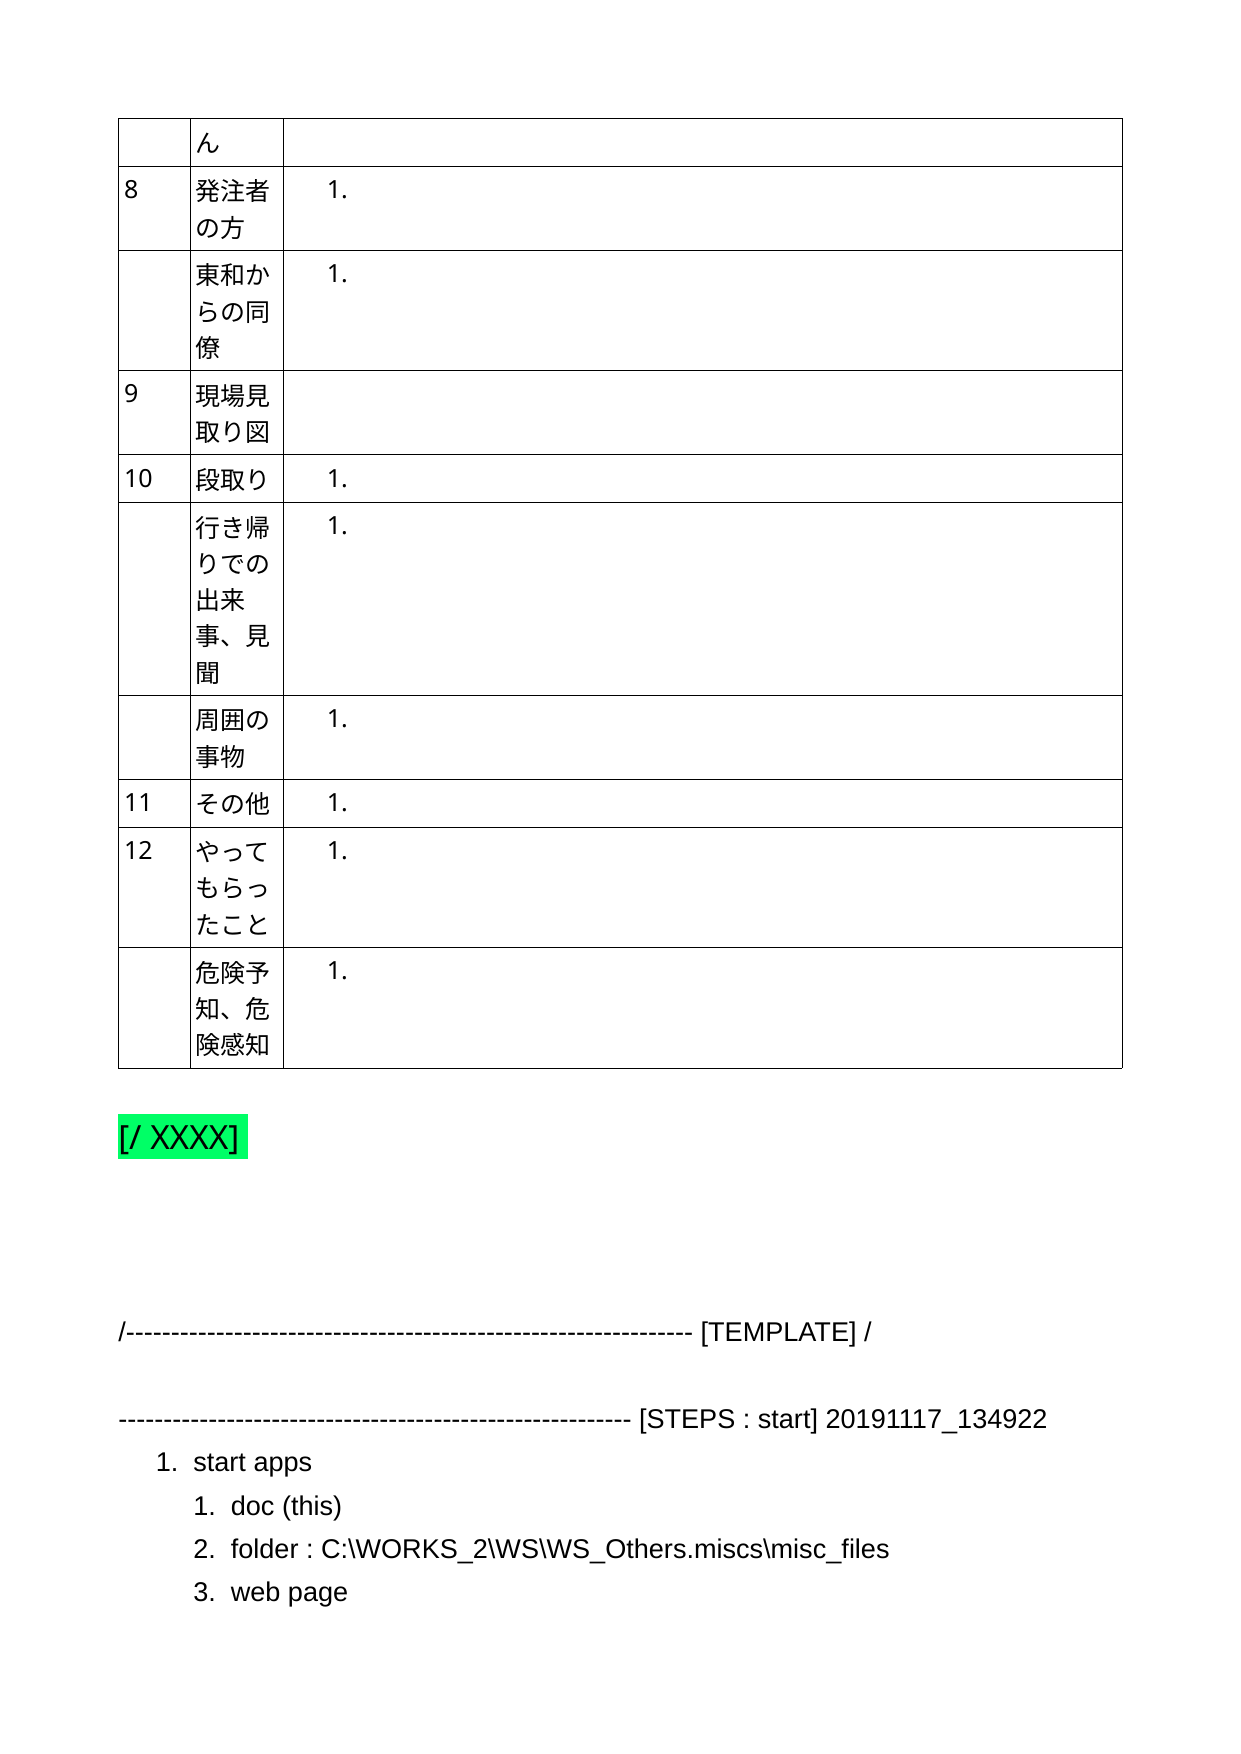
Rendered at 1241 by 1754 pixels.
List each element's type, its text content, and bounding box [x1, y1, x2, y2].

table_cell [119, 119, 190, 166]
table_cell 9 [119, 371, 190, 454]
list folder : C:\WORKS_2\WS\WS_Others.miscs\misc_files [193, 1533, 1122, 1564]
table_cell 10 [119, 455, 190, 502]
table_cell 行き帰りでの出来事、見聞 [191, 503, 283, 695]
table_cell 11 [119, 780, 190, 827]
text /--------------------------------------------------------------- [TEMPLATE] / [118, 1316, 1122, 1348]
text [/ XXXX] [118, 1114, 1122, 1159]
table_cell [119, 251, 190, 370]
table_cell [284, 948, 1122, 1067]
table_cell その他 [191, 780, 283, 827]
table_cell 現場見取り図 [191, 371, 283, 454]
table_cell 段取り [191, 455, 283, 502]
table_cell [119, 696, 190, 779]
list doc (this) [193, 1489, 1122, 1521]
table_cell 12 [119, 828, 190, 947]
table_cell [284, 780, 1122, 827]
table_cell [119, 503, 190, 695]
table_cell 8 [119, 167, 190, 250]
table_cell 発注者の方 [191, 167, 283, 250]
table_cell ん [191, 119, 283, 166]
table_cell [119, 948, 190, 1067]
table_cell [284, 828, 1122, 947]
text --------------------------------------------------------- [STEPS : start] 20191117_134922 [118, 1403, 1122, 1434]
table_cell 危険予知、危険感知 [191, 948, 283, 1067]
table_cell [284, 455, 1122, 502]
table_cell [284, 167, 1122, 250]
table_cell [284, 696, 1122, 779]
table_cell 東和からの同僚 [191, 251, 283, 370]
table_cell [284, 251, 1122, 370]
table_cell [284, 119, 1122, 166]
list start apps [156, 1446, 1122, 1478]
table_cell 周囲の事物 [191, 696, 283, 779]
table_cell [284, 503, 1122, 695]
table_cell [284, 371, 1122, 454]
list web page [193, 1576, 1122, 1607]
table_cell やってもらったこと [191, 828, 283, 947]
